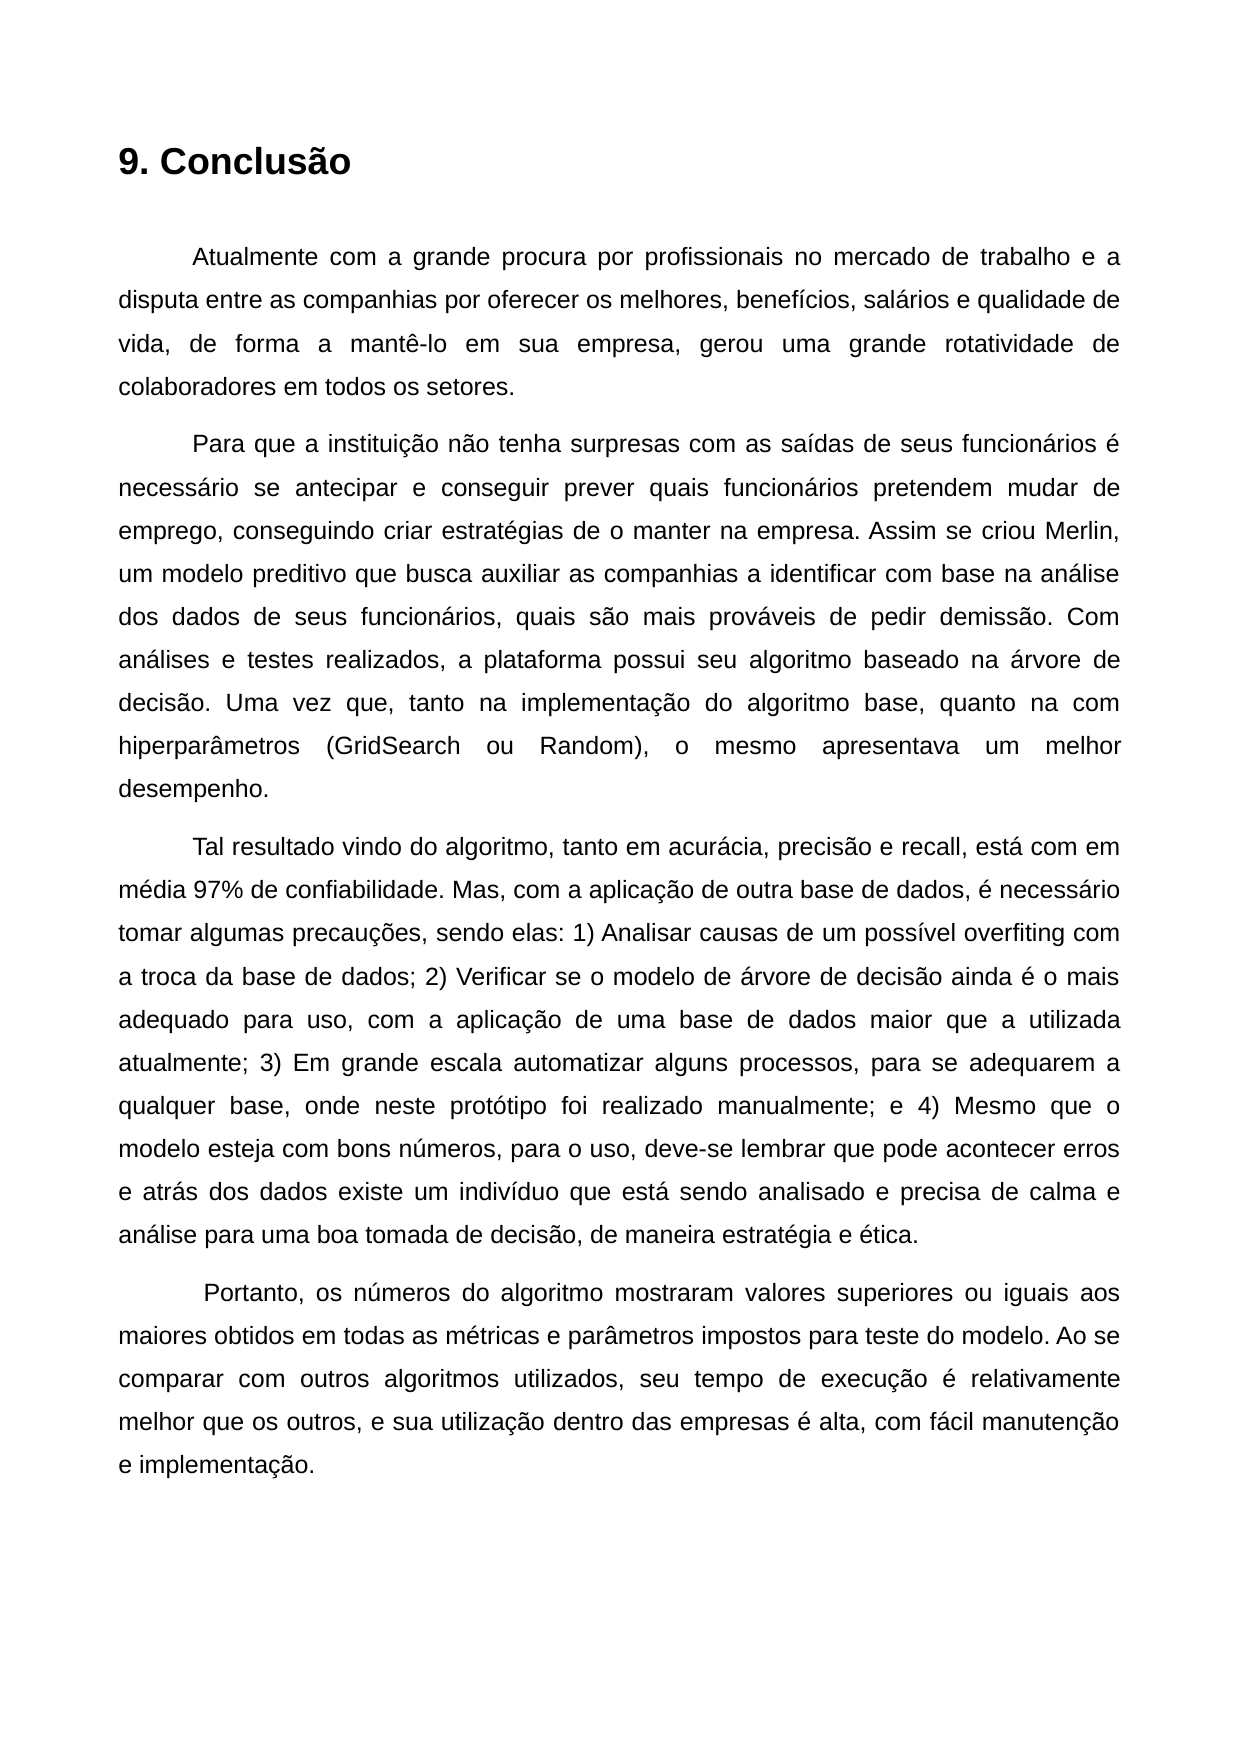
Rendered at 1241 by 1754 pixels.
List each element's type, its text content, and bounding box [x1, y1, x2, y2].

subtitle 9. Conclusão [118, 139, 1122, 182]
text Para que a instituição não tenha surpresas com as saídas de seus funcionários é necessário se antecipar e conseguir prever quais funcionários pretendem mudar de emprego, conseguindo criar estratégias de o manter na empresa. Assim se criou Merlin, um modelo preditivo que busca auxiliar as companhias a identificar com base na análise dos dados de seus funcionários, quais são mais prováveis de pedir demissão. Com análises e testes realizados, a plataforma possui seu algoritmo baseado na árvore de decisão. Uma vez que, tanto na implementação do algoritmo base, quanto na com hiperparâmetros (GridSearch ou Random), o mesmo apresentava um melhor desempenho. [118, 429, 1122, 803]
text Atualmente com a grande procura por profissionais no mercado de trabalho e a disputa entre as companhias por oferecer os melhores, benefícios, salários e qualidade de vida, de forma a mantê-lo em sua empresa, gerou uma grande rotatividade de colaboradores em todos os setores. [118, 242, 1122, 400]
text Tal resultado vindo do algoritmo, tanto em acurácia, precisão e recall, está com em média 97% de confiabilidade. Mas, com a aplicação de outra base de dados, é necessário tomar algumas precauções, sendo elas: 1) Analisar causas de um possível overfiting com a troca da base de dados; 2) Verificar se o modelo de árvore de decisão ainda é o mais adequado para uso, com a aplicação de uma base de dados maior que a utilizada atualmente; 3) Em grande escala automatizar alguns processos, para se adequarem a qualquer base, onde neste protótipo foi realizado manualmente; e 4) Mesmo que o modelo esteja com bons números, para o uso, deve-se lembrar que pode acontecer erros e atrás dos dados existe um indivíduo que está sendo analisado e precisa de calma e análise para uma boa tomada de decisão, de maneira estratégia e ética. [118, 832, 1122, 1249]
text Portanto, os números do algoritmo mostraram valores superiores ou iguais aos maiores obtidos em todas as métricas e parâmetros impostos para teste do modelo. Ao se comparar com outros algoritmos utilizados, seu tempo de execução é relativamente melhor que os outros, e sua utilização dentro das empresas é alta, com fácil manutenção e implementação. [118, 1278, 1122, 1479]
